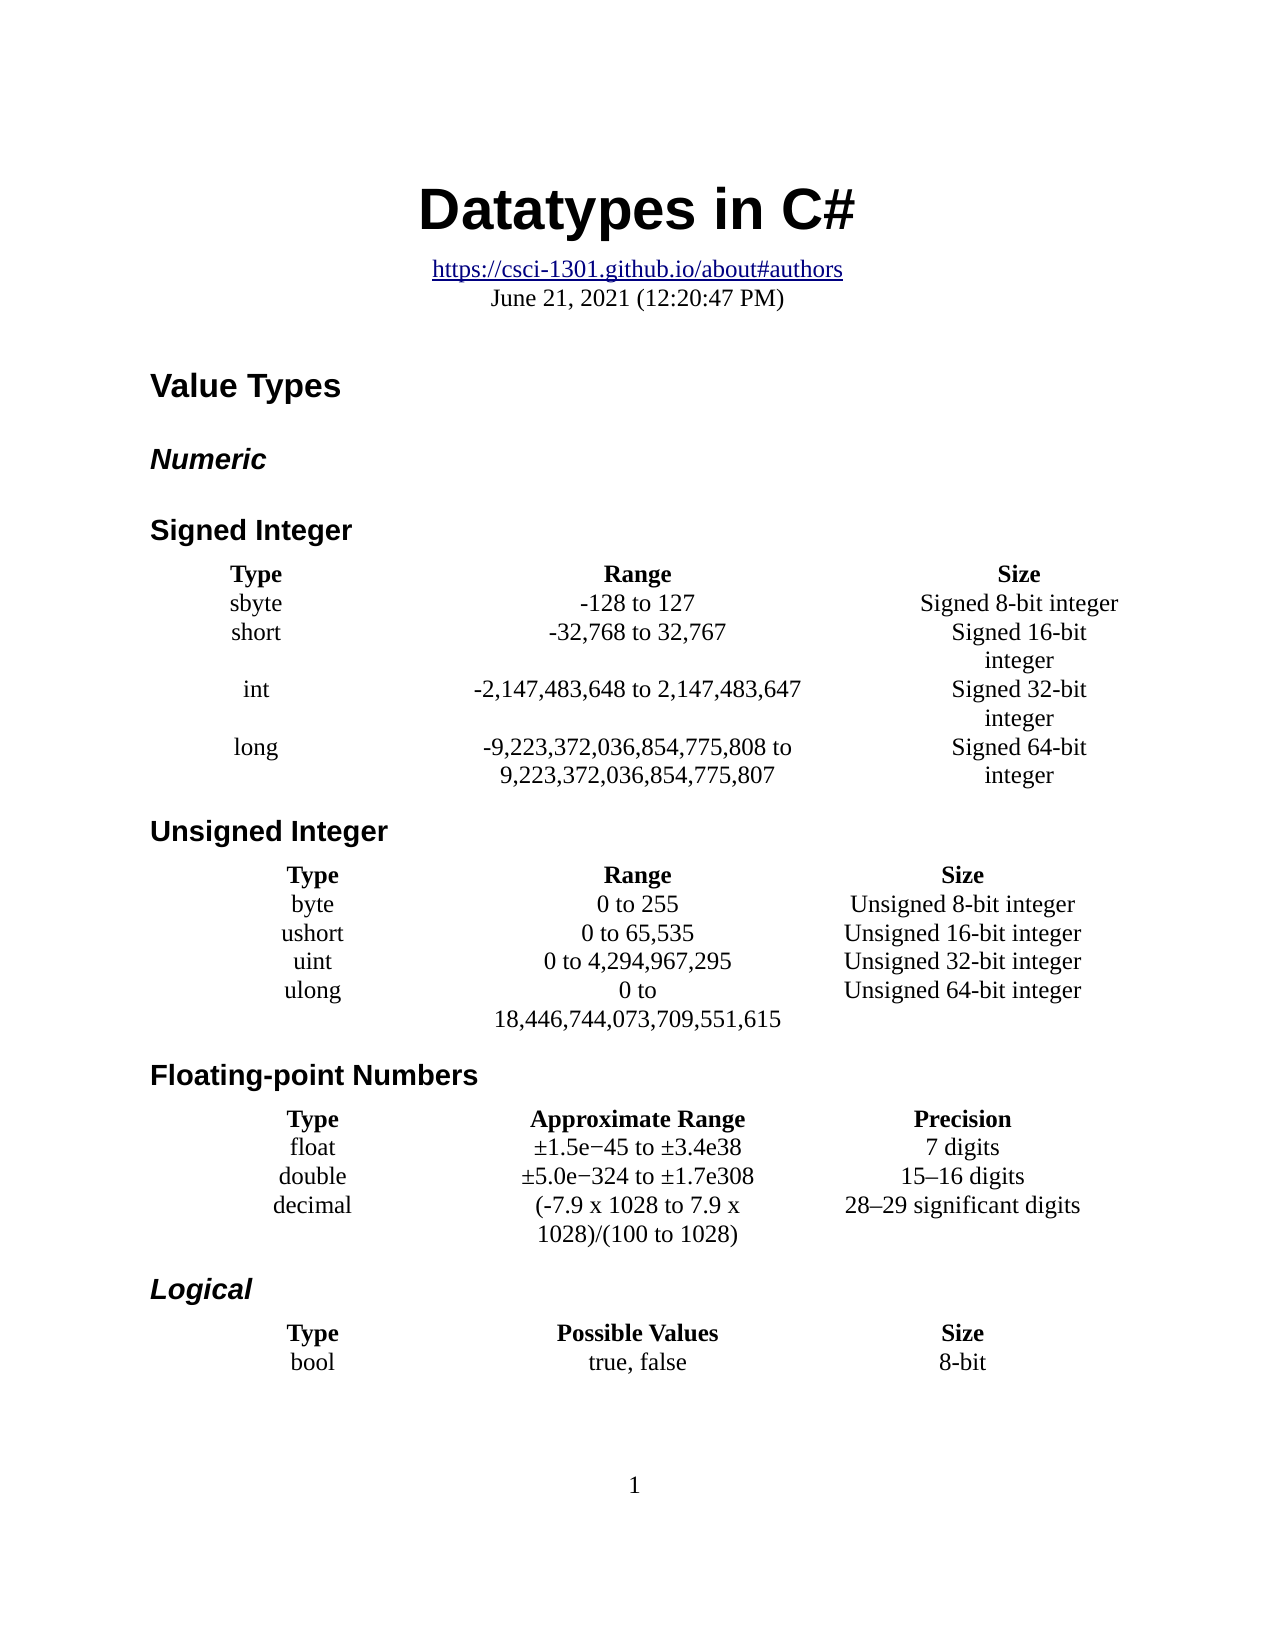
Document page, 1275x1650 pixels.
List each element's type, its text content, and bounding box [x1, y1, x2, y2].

table_cell long [150, 732, 362, 789]
subtitle Unsigned Integer [150, 814, 1125, 848]
table_cell 0 to 65,535 [475, 918, 800, 946]
table_cell Signed 16-bit integer [913, 617, 1125, 674]
table_cell 8-bit [800, 1347, 1125, 1376]
table_cell (-7.9 x 1028 to 7.9 x 1028)/(100 to 1028) [475, 1190, 800, 1247]
table_cell -128 to 127 [362, 588, 913, 617]
table_cell Unsigned 8-bit integer [800, 889, 1125, 918]
table_cell bool [150, 1347, 475, 1376]
table_cell 15–16 digits [800, 1161, 1125, 1190]
table_cell Signed 32-bit integer [913, 674, 1125, 732]
subtitle Signed Integer [150, 513, 1125, 547]
table_header Range [362, 559, 913, 588]
table_cell int [150, 674, 362, 732]
table_cell byte [150, 889, 475, 918]
table_header Type [150, 559, 362, 588]
table_cell ±1.5e−45 to ±3.4e38 [475, 1133, 800, 1161]
table_cell 0 to 18,446,744,073,709,551,615 [475, 975, 800, 1033]
table_cell 0 to 4,294,967,295 [475, 946, 800, 975]
table_header Type [150, 1319, 475, 1347]
table_cell double [150, 1161, 475, 1190]
table_cell Signed 8-bit integer [913, 588, 1125, 617]
table_cell true, false [475, 1347, 800, 1376]
subtitle Logical [150, 1272, 1125, 1306]
table_cell Signed 64-bit integer [913, 732, 1125, 789]
table_cell 7 digits [800, 1133, 1125, 1161]
table_header Range [475, 860, 800, 889]
table_cell uint [150, 946, 475, 975]
table_header Type [150, 860, 475, 889]
table_header Size [800, 1319, 1125, 1347]
table_header Type [150, 1104, 475, 1132]
table_header Approximate Range [475, 1104, 800, 1132]
table_cell 0 to 255 [475, 889, 800, 918]
subtitle Floating-point Numbers [150, 1058, 1125, 1091]
table_cell ulong [150, 975, 475, 1033]
table_cell ±5.0e−324 to ±1.7e308 [475, 1161, 800, 1190]
table_cell decimal [150, 1190, 475, 1247]
table_cell short [150, 617, 362, 674]
table_cell 28–29 significant digits [800, 1190, 1125, 1247]
table_header Size [800, 860, 1125, 889]
table_cell Unsigned 16-bit integer [800, 918, 1125, 946]
table_header Possible Values [475, 1319, 800, 1347]
subtitle Value Types [150, 366, 1125, 404]
table_cell Unsigned 32-bit integer [800, 946, 1125, 975]
subtitle Numeric [150, 442, 1125, 476]
table_cell -2,147,483,648 to 2,147,483,647 [362, 674, 913, 732]
table_cell float [150, 1133, 475, 1161]
table_cell Unsigned 64-bit integer [800, 975, 1125, 1033]
table_cell ushort [150, 918, 475, 946]
text https://csci-1301.github.io/about#authors [150, 254, 1125, 283]
title Datatypes in C# [150, 175, 1125, 242]
text June 21, 2021 (12:20:47 PM) [150, 283, 1125, 312]
table_cell -9,223,372,036,854,775,808 to 9,223,372,036,854,775,807 [362, 732, 913, 789]
table_cell sbyte [150, 588, 362, 617]
table_header Precision [800, 1104, 1125, 1132]
table_header Size [913, 559, 1125, 588]
table_cell -32,768 to 32,767 [362, 617, 913, 674]
